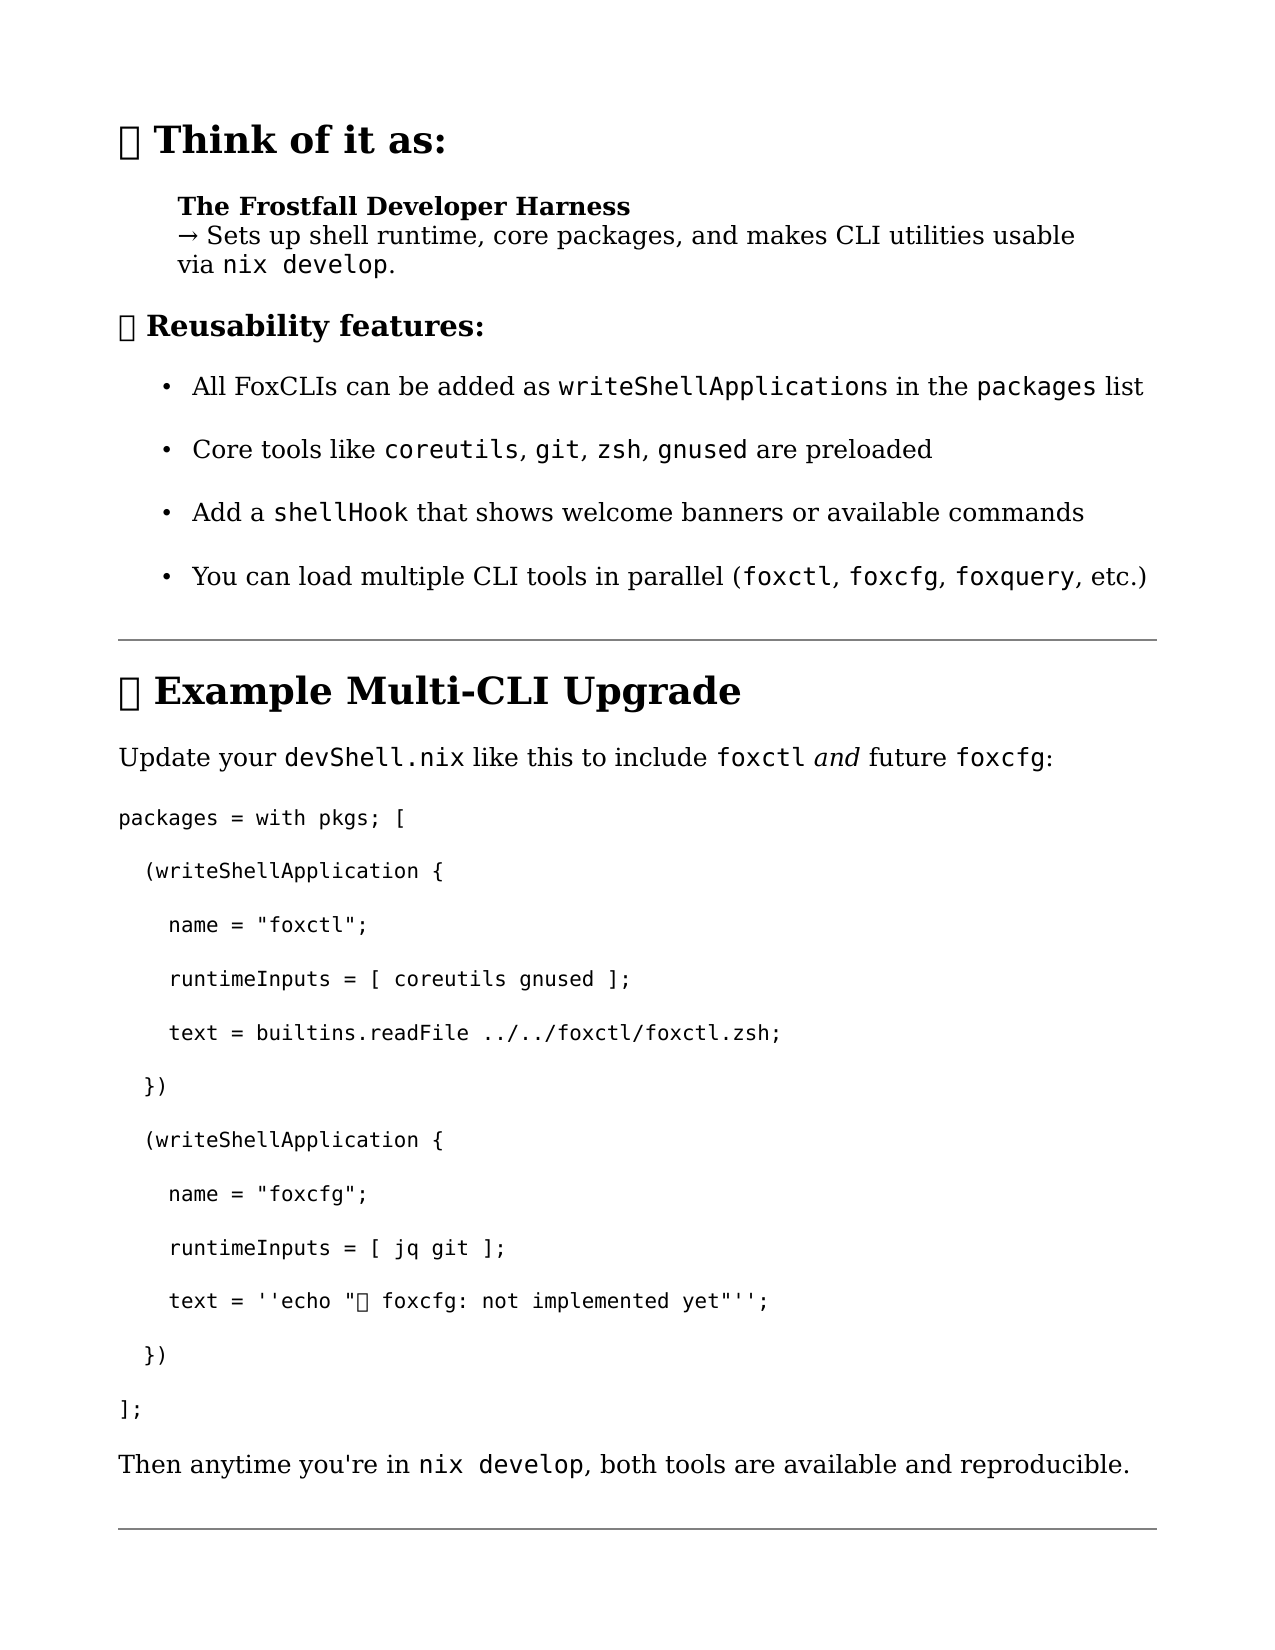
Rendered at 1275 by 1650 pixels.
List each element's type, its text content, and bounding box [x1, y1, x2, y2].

text (writeShellApplication { [118, 859, 1157, 884]
subtitle 🧱 Example Multi-CLI Upgrade [118, 669, 1157, 713]
text Update your devShell.nix like this to include foxctl and future foxcfg: [118, 743, 1157, 772]
text text = ''echo "🦊 foxcfg: not implemented yet"''; [118, 1289, 1157, 1314]
text }) [118, 1343, 1157, 1367]
list You can load multiple CLI tools in parallel (foxctl, foxcfg, foxquery, etc.) [162, 562, 1157, 591]
subtitle ✅ Reusability features: [118, 309, 1157, 343]
text name = "foxctl"; [118, 913, 1157, 937]
text }) [118, 1074, 1157, 1099]
text name = "foxcfg"; [118, 1182, 1157, 1206]
list Core tools like coreutils, git, zsh, gnused are preloaded [162, 436, 1157, 465]
text Then anytime you're in nix develop, both tools are available and reproducible. [118, 1451, 1157, 1480]
text The Frostfall Developer Harness → Sets up shell runtime, core packages, and makes CLI utilities usable via nix develop. [177, 192, 1098, 279]
text (writeShellApplication { [118, 1128, 1157, 1152]
text runtimeInputs = [ jq git ]; [118, 1236, 1157, 1260]
list Add a shellHook that shows welcome banners or available commands [162, 499, 1157, 528]
text packages = with pkgs; [ [118, 806, 1157, 830]
text runtimeInputs = [ coreutils gnused ]; [118, 967, 1157, 991]
text ]; [118, 1397, 1157, 1421]
list All FoxCLIs can be added as writeShellApplications in the packages list [162, 373, 1157, 402]
subtitle 🔌 Think of it as: [118, 118, 1157, 162]
text text = builtins.readFile ../../foxctl/foxctl.zsh; [118, 1021, 1157, 1045]
